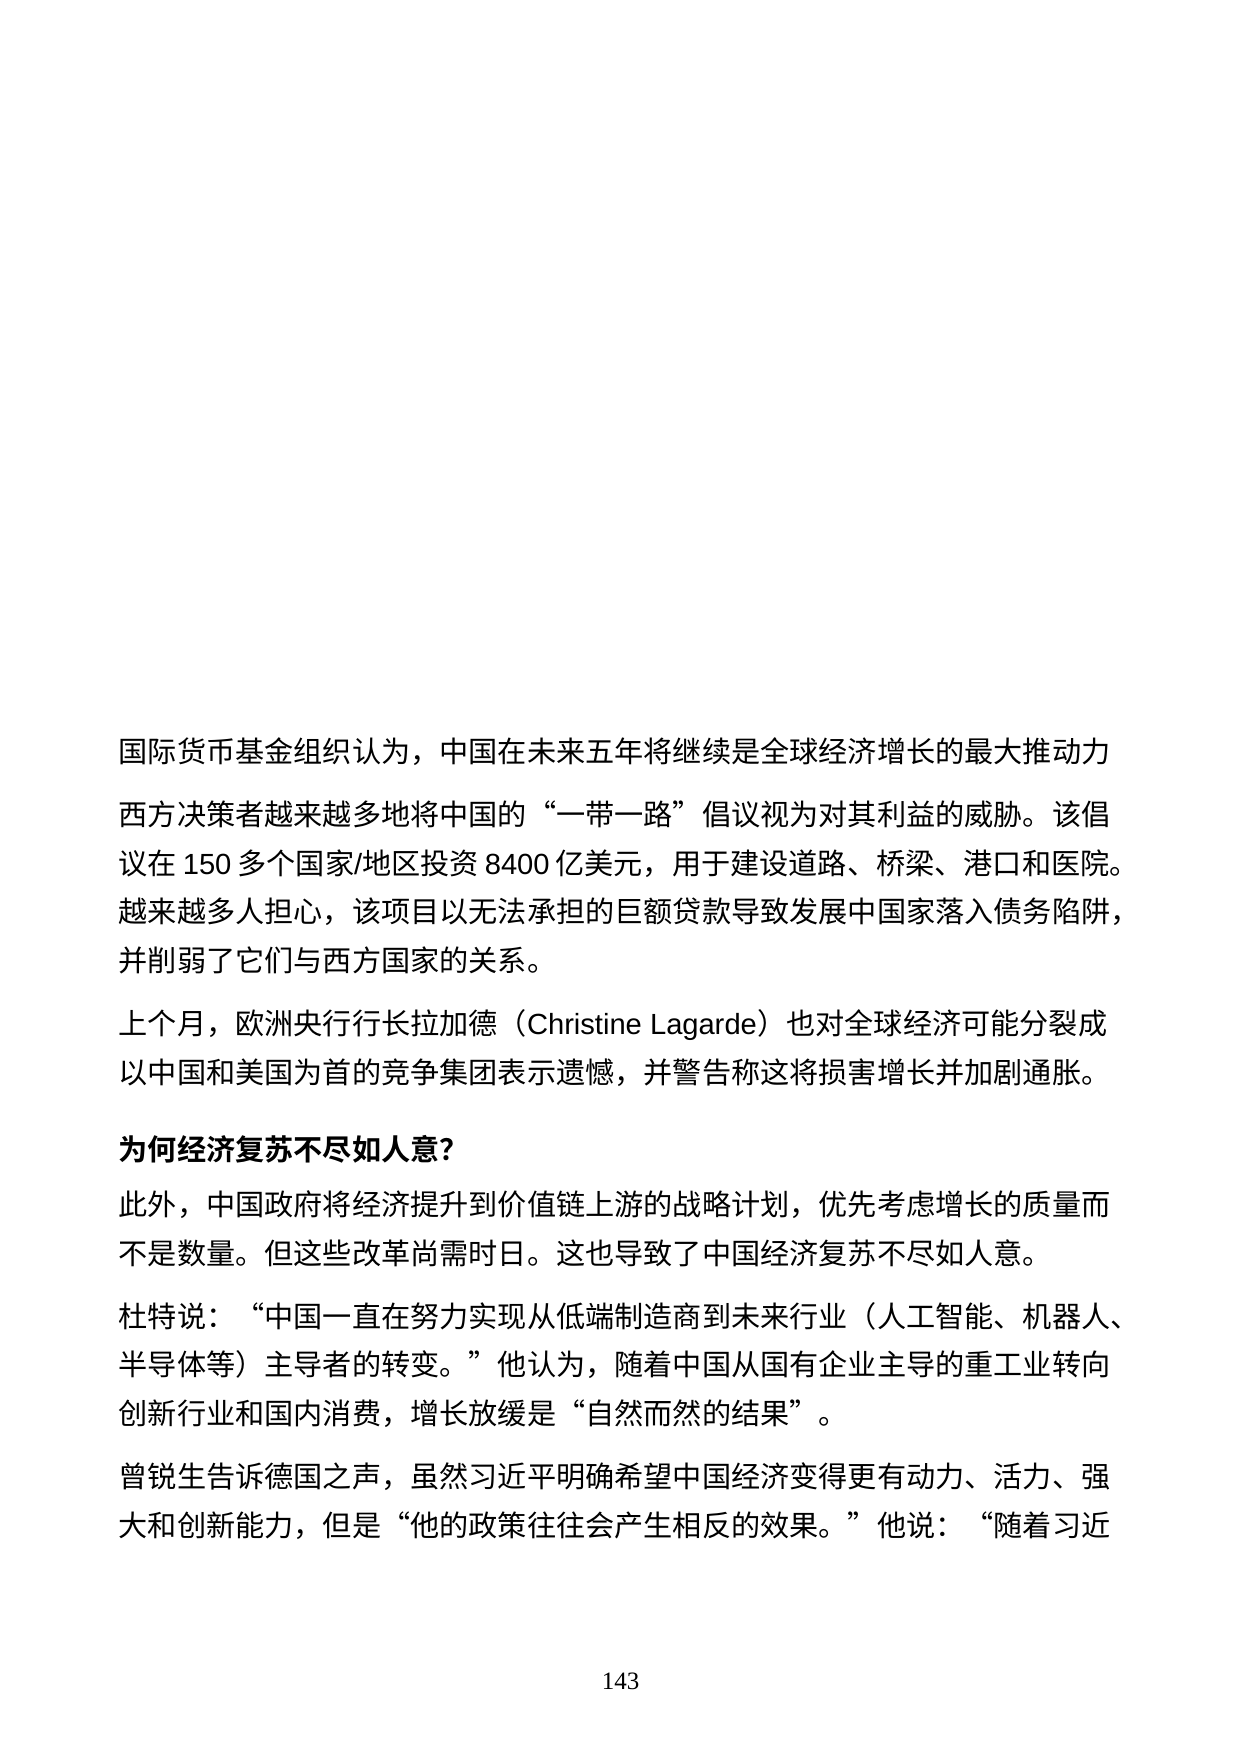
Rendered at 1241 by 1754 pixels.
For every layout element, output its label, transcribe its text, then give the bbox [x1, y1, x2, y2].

text 此外，中国政府将经济提升到价值链上游的战略计划，优先考虑增长的质量而不是数量。但这些改革尚需时日。这也导致了中国经济复苏不尽如人意。 [118, 1182, 1122, 1272]
text 上个月，欧洲央行行长拉加德（Christine Lagarde）也对全球经济可能分裂成以中国和美国为首的竞争集团表示遗憾，并警告称这将损害增长并加剧通胀。 [118, 1001, 1122, 1091]
text 杜特说：“中国一直在努力实现从低端制造商到未来行业（人工智能、机器人、半导体等）主导者的转变。”他认为，随着中国从国有企业主导的重工业转向创新行业和国内消费，增长放缓是“自然而然的结果”。 [118, 1293, 1122, 1433]
subtitle 为何经济复苏不尽如人意？ [118, 1127, 1122, 1169]
text 西方决策者越来越多地将中国的“一带一路”倡议视为对其利益的威胁。该倡议在150多个国家/地区投资8400亿美元，用于建设道路、桥梁、港口和医院。越来越多人担心，该项目以无法承担的巨额贷款导致发展中国家落入债务陷阱，并削弱了它们与西方国家的关系。 [118, 792, 1122, 980]
text 曾锐生告诉德国之声，虽然习近平明确希望中国经济变得更有动力、活力、强大和创新能力，但是“他的政策往往会产生相反的效果。”他说：“随着习近 [118, 1453, 1122, 1544]
text 国际货币基金组织认为，中国在未来五年将继续是全球经济增长的最大推动力 [118, 729, 1122, 771]
